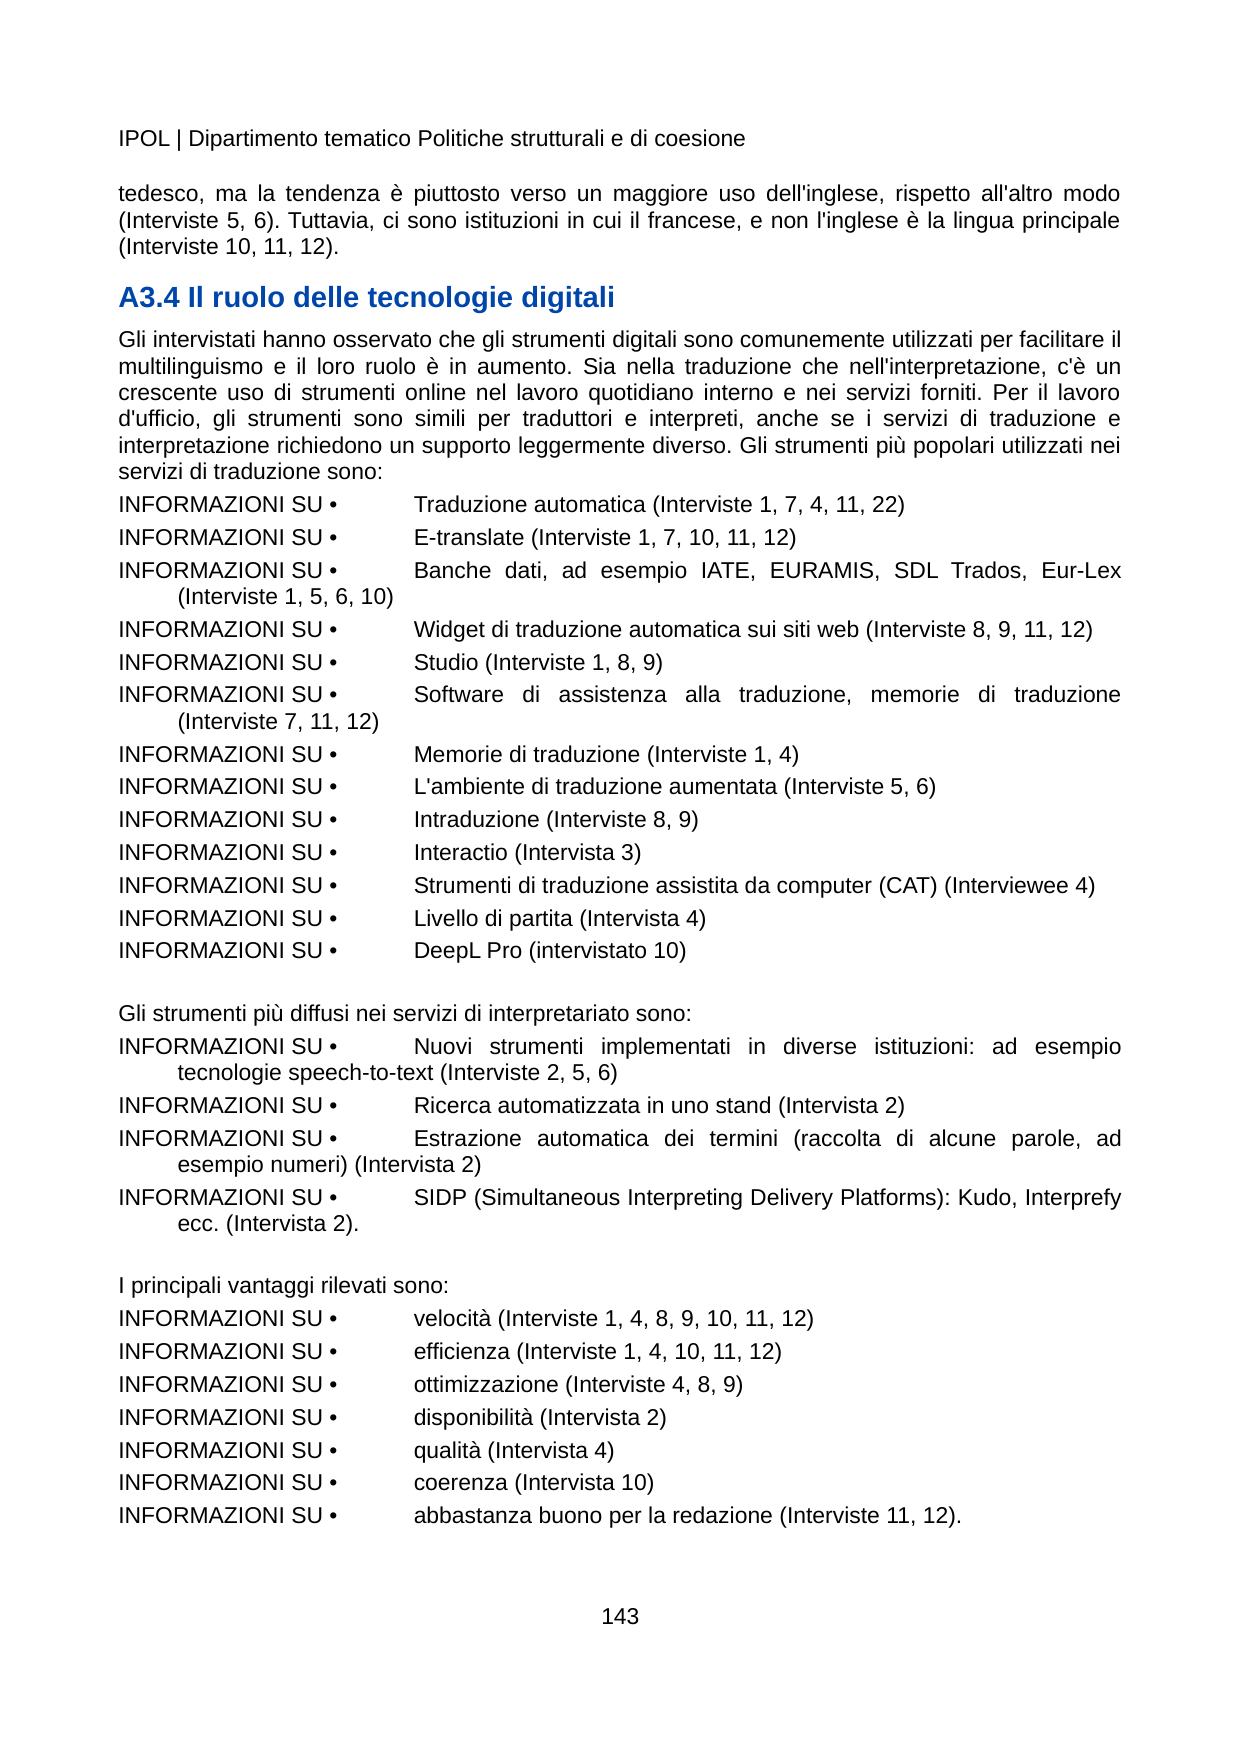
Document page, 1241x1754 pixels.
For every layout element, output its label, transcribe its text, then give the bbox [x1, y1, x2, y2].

text Gli intervistati hanno osservato che gli strumenti digitali sono comunemente utilizzati per facilitare il multilinguismo e il loro ruolo è in aumento. Sia nella traduzione che nell'interpretazione, c'è un crescente uso di strumenti online nel lavoro quotidiano interno e nei servizi forniti. Per il lavoro d'ufficio, gli strumenti sono simili per traduttori e interpreti, anche se i servizi di traduzione e interpretazione richiedono un supporto leggermente diverso. Gli strumenti più popolari utilizzati nei servizi di traduzione sono: [118, 326, 1122, 484]
text INFORMAZIONI SU • Studio (Interviste 1, 8, 9) [118, 648, 1122, 675]
text INFORMAZIONI SU • Livello di partita (Intervista 4) [118, 904, 1122, 931]
text INFORMAZIONI SU • Ricerca automatizzata in uno stand (Intervista 2) [118, 1092, 1122, 1118]
text I principali vantaggi rilevati sono: [118, 1272, 1122, 1299]
text INFORMAZIONI SU • L'ambiente di traduzione aumentata (Interviste 5, 6) [118, 773, 1122, 800]
subtitle A3.4 Il ruolo delle tecnologie digitali [118, 280, 1122, 314]
text INFORMAZIONI SU • Widget di traduzione automatica sui siti web (Interviste 8, 9, 11, 12) [118, 616, 1122, 642]
text INFORMAZIONI SU • Intraduzione (Interviste 8, 9) [118, 806, 1122, 832]
text INFORMAZIONI SU • Software di assistenza alla traduzione, memorie di traduzione (Interviste 7, 11, 12) [118, 681, 1122, 734]
text INFORMAZIONI SU • disponibilità (Intervista 2) [118, 1404, 1122, 1430]
text INFORMAZIONI SU • Memorie di traduzione (Interviste 1, 4) [118, 741, 1122, 767]
text INFORMAZIONI SU • coerenza (Intervista 10) [118, 1469, 1122, 1496]
text INFORMAZIONI SU • abbastanza buono per la redazione (Interviste 11, 12). [118, 1502, 1122, 1528]
text tedesco, ma la tendenza è piuttosto verso un maggiore uso dell'inglese, rispetto all'altro modo (Interviste 5, 6). Tuttavia, ci sono istituzioni in cui il francese, e non l'inglese è la lingua principale (Interviste 10, 11, 12). [118, 180, 1122, 259]
text INFORMAZIONI SU • DeepL Pro (intervistato 10) [118, 937, 1122, 964]
text INFORMAZIONI SU • E-translate (Interviste 1, 7, 10, 11, 12) [118, 524, 1122, 550]
text INFORMAZIONI SU • Estrazione automatica dei termini (raccolta di alcune parole, ad esempio numeri) (Intervista 2) [118, 1124, 1122, 1177]
text INFORMAZIONI SU • efficienza (Interviste 1, 4, 10, 11, 12) [118, 1338, 1122, 1364]
text INFORMAZIONI SU • Nuovi strumenti implementati in diverse istituzioni: ad esempio tecnologie speech-to-text (Interviste 2, 5, 6) [118, 1033, 1122, 1085]
text INFORMAZIONI SU • ottimizzazione (Interviste 4, 8, 9) [118, 1371, 1122, 1397]
text INFORMAZIONI SU • SIDP (Simultaneous Interpreting Delivery Platforms): Kudo, Interprefy ecc. (Intervista 2). [118, 1184, 1122, 1236]
text INFORMAZIONI SU • Strumenti di traduzione assistita da computer (CAT) (Interviewee 4) [118, 872, 1122, 898]
text INFORMAZIONI SU • qualità (Intervista 4) [118, 1437, 1122, 1463]
text Gli strumenti più diffusi nei servizi di interpretariato sono: [118, 1000, 1122, 1026]
text INFORMAZIONI SU • velocità (Interviste 1, 4, 8, 9, 10, 11, 12) [118, 1305, 1122, 1332]
text INFORMAZIONI SU • Interactio (Intervista 3) [118, 839, 1122, 865]
text INFORMAZIONI SU • Traduzione automatica (Interviste 1, 7, 4, 11, 22) [118, 491, 1122, 517]
text INFORMAZIONI SU • Banche dati, ad esempio IATE, EURAMIS, SDL Trados, Eur-Lex (Interviste 1, 5, 6, 10) [118, 557, 1122, 609]
